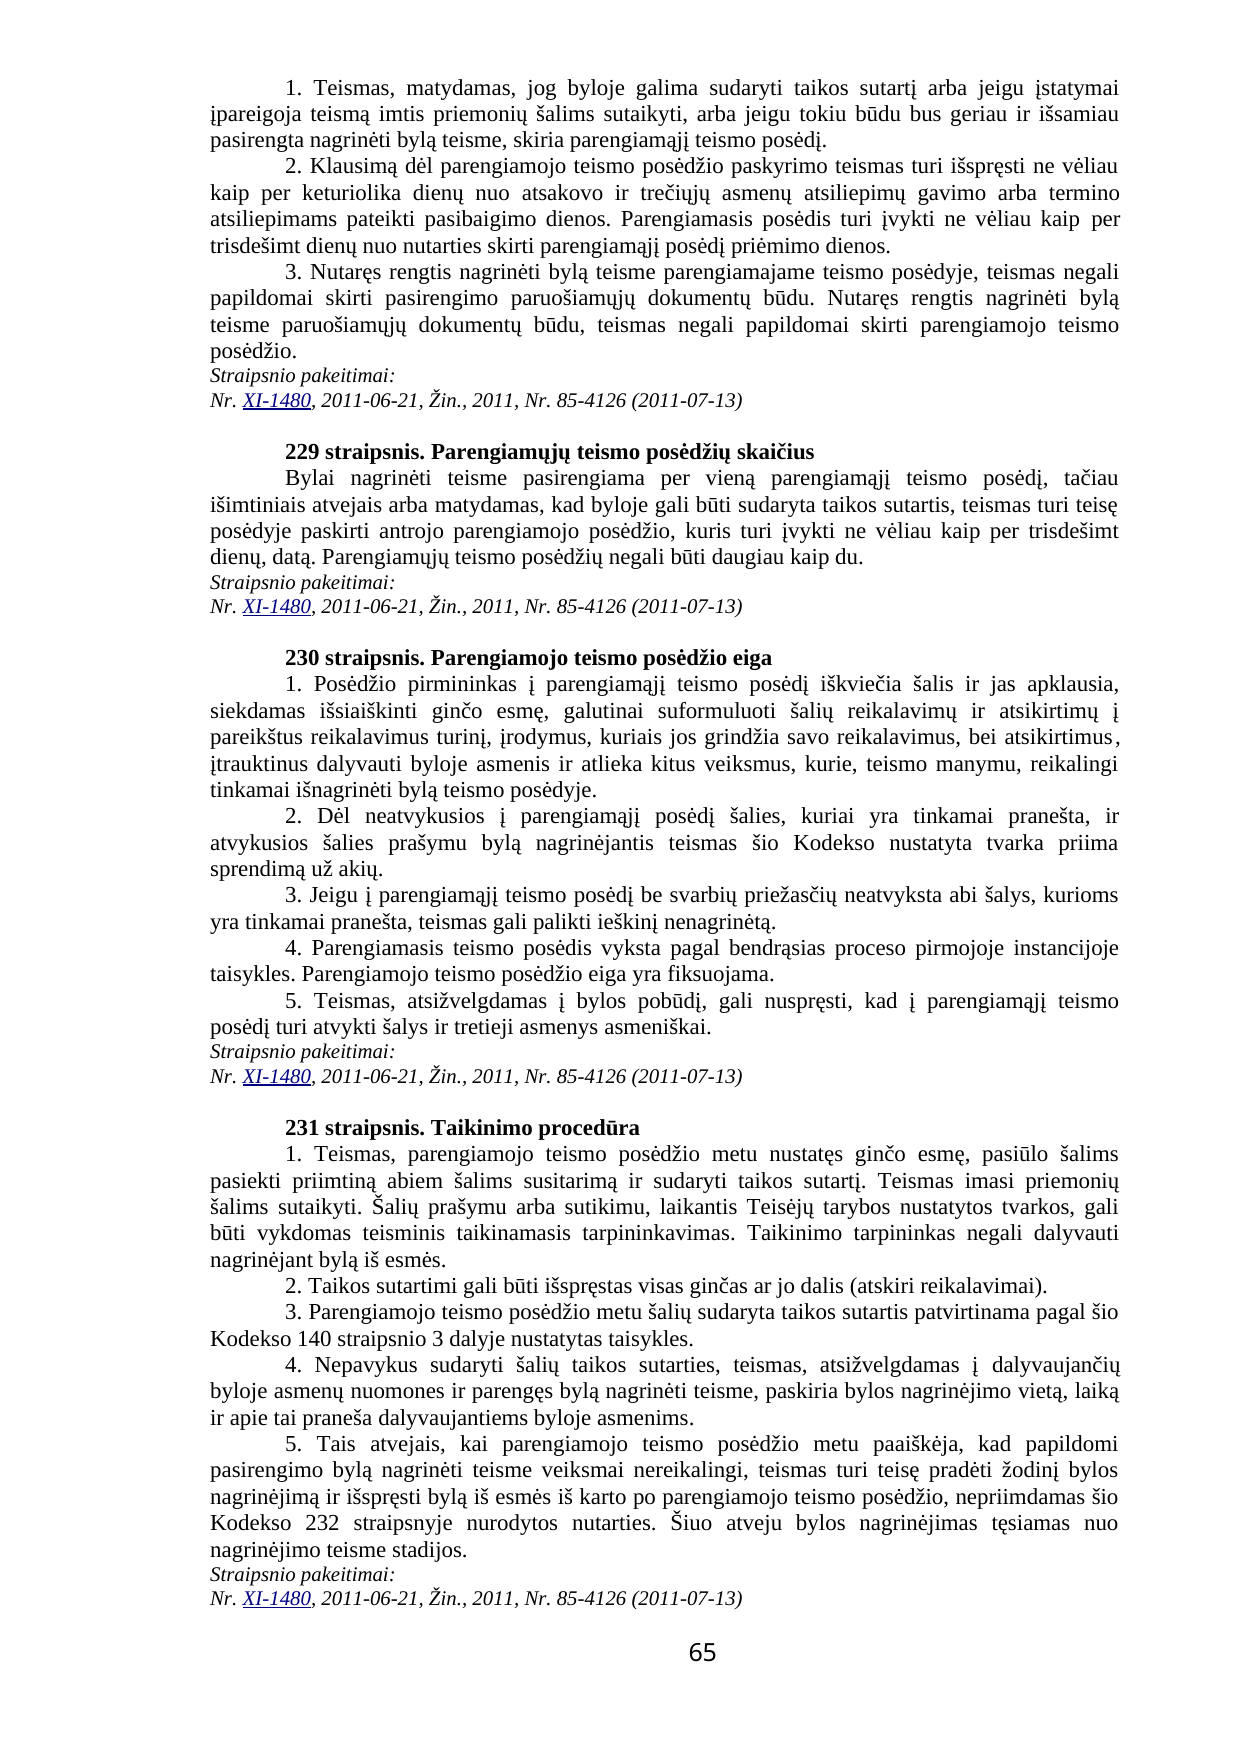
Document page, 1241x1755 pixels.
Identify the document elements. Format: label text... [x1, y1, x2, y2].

text Bylai nagrinėti teisme pasirengiama per vieną parengiamąjį teismo posėdį, tačiau išimtiniais atvejais arba matydamas, kad byloje gali būti sudaryta taikos sutartis, teismas turi teisę posėdyje paskirti antrojo parengiamojo posėdžio, kuris turi įvykti ne vėliau kaip per trisdešimt dienų, datą. Parengiamųjų teismo posėdžių negali būti daugiau kaip du. [210, 464, 1120, 570]
text 2. Klausimą dėl parengiamojo teismo posėdžio paskyrimo teismas turi išspręsti ne vėliau kaip per keturiolika dienų nuo atsakovo ir trečiųjų asmenų atsiliepimų gavimo arba termino atsiliepimams pateikti pasibaigimo dienos. Parengiamasis posėdis turi įvykti ne vėliau kaip per trisdešimt dienų nuo nutarties skirti parengiamąjį posėdį priėmimo dienos. [210, 153, 1120, 258]
text 1. Posėdžio pirmininkas į parengiamąjį teismo posėdį iškviečia šalis ir jas apklausia, siekdamas išsiaiškinti ginčo esmę, galutinai suformuluoti šalių reikalavimų ir atsikirtimų į pareikštus reikalavimus turinį, įrodymus, kuriais jos grindžia savo reikalavimus, bei atsikirtimus, įtrauktinus dalyvauti byloje asmenis ir atlieka kitus veiksmus, kurie, teismo manymu, reikalingi tinkamai išnagrinėti bylą teismo posėdyje. [210, 671, 1120, 802]
text 4. Nepavykus sudaryti šalių taikos sutarties, teismas, atsižvelgdamas į dalyvaujančių byloje asmenų nuomones ir parengęs bylą nagrinėti teisme, paskiria bylos nagrinėjimo vietą, laiką ir apie tai praneša dalyvaujantiems byloje asmenims. [210, 1351, 1120, 1430]
text 5. Teismas, atsižvelgdamas į bylos pobūdį, gali nuspręsti, kad į parengiamąjį teismo posėdį turi atvykti šalys ir tretieji asmenys asmeniškai. [210, 987, 1120, 1039]
text 3. Nutaręs rengtis nagrinėti bylą teisme parengiamajame teismo posėdyje, teismas negali papildomai skirti pasirengimo paruošiamųjų dokumentų būdu. Nutaręs rengtis nagrinėti bylą teisme paruošiamųjų dokumentų būdu, teismas negali papildomai skirti parengiamojo teismo posėdžio. [210, 258, 1120, 363]
text 3. Jeigu į parengiamąjį teismo posėdį be svarbių priežasčių neatvyksta abi šalys, kurioms yra tinkamai pranešta, teismas gali palikti ieškinį nenagrinėtą. [210, 881, 1120, 934]
text Nr. XI-1480, 2011-06-21, Žin., 2011, Nr. 85-4126 (2011-07-13) [210, 387, 1120, 412]
text 230 straipsnis. Parengiamojo teismo posėdžio eiga [210, 644, 1120, 671]
text Straipsnio pakeitimai: [210, 1039, 1120, 1063]
text Nr. XI-1480, 2011-06-21, Žin., 2011, Nr. 85-4126 (2011-07-13) [210, 594, 1120, 618]
text Straipsnio pakeitimai: [210, 570, 1120, 594]
text 5. Tais atvejais, kai parengiamojo teismo posėdžio metu paaiškėja, kad papildomi pasirengimo bylą nagrinėti teisme veiksmai nereikalingi, teismas turi teisę pradėti žodinį bylos nagrinėjimą ir išspręsti bylą iš esmės iš karto po parengiamojo teismo posėdžio, nepriimdamas šio Kodekso 232 straipsnyje nurodytos nutarties. Šiuo atveju bylos nagrinėjimas tęsiamas nuo nagrinėjimo teisme stadijos. [210, 1430, 1120, 1562]
text 2. Dėl neatvykusios į parengiamąjį posėdį šalies, kuriai yra tinkamai pranešta, ir atvykusios šalies prašymu bylą nagrinėjantis teismas šio Kodekso nustatyta tvarka priima sprendimą už akių. [210, 802, 1120, 881]
text Straipsnio pakeitimai: [210, 363, 1120, 387]
text 3. Parengiamojo teismo posėdžio metu šalių sudaryta taikos sutartis patvirtinama pagal šio Kodekso 140 straipsnio 3 dalyje nustatytas taisykles. [210, 1298, 1120, 1351]
text Nr. XI-1480, 2011-06-21, Žin., 2011, Nr. 85-4126 (2011-07-13) [210, 1586, 1120, 1610]
text Nr. XI-1480, 2011-06-21, Žin., 2011, Nr. 85-4126 (2011-07-13) [210, 1063, 1120, 1088]
text 1. Teismas, matydamas, jog byloje galima sudaryti taikos sutartį arba jeigu įstatymai įpareigoja teismą imtis priemonių šalims sutaikyti, arba jeigu tokiu būdu bus geriau ir išsamiau pasirengta nagrinėti bylą teisme, skiria parengiamąjį teismo posėdį. [210, 73, 1120, 153]
text Straipsnio pakeitimai: [210, 1562, 1120, 1586]
text 229 straipsnis. Parengiamųjų teismo posėdžių skaičius [210, 438, 1120, 464]
text 231 straipsnis. Taikinimo procedūra [210, 1114, 1120, 1140]
text 4. Parengiamasis teismo posėdis vyksta pagal bendrąsias proceso pirmojoje instancijoje taisykles. Parengiamojo teismo posėdžio eiga yra fiksuojama. [210, 934, 1120, 987]
text 2. Taikos sutartimi gali būti išspręstas visas ginčas ar jo dalis (atskiri reikalavimai). [210, 1272, 1120, 1298]
text 1. Teismas, parengiamojo teismo posėdžio metu nustatęs ginčo esmę, pasiūlo šalims pasiekti priimtiną abiem šalims susitarimą ir sudaryti taikos sutartį. Teismas imasi priemonių šalims sutaikyti. Šalių prašymu arba sutikimu, laikantis Teisėjų tarybos nustatytos tvarkos, gali būti vykdomas teisminis taikinamasis tarpininkavimas. Taikinimo tarpininkas negali dalyvauti nagrinėjant bylą iš esmės. [210, 1140, 1120, 1272]
